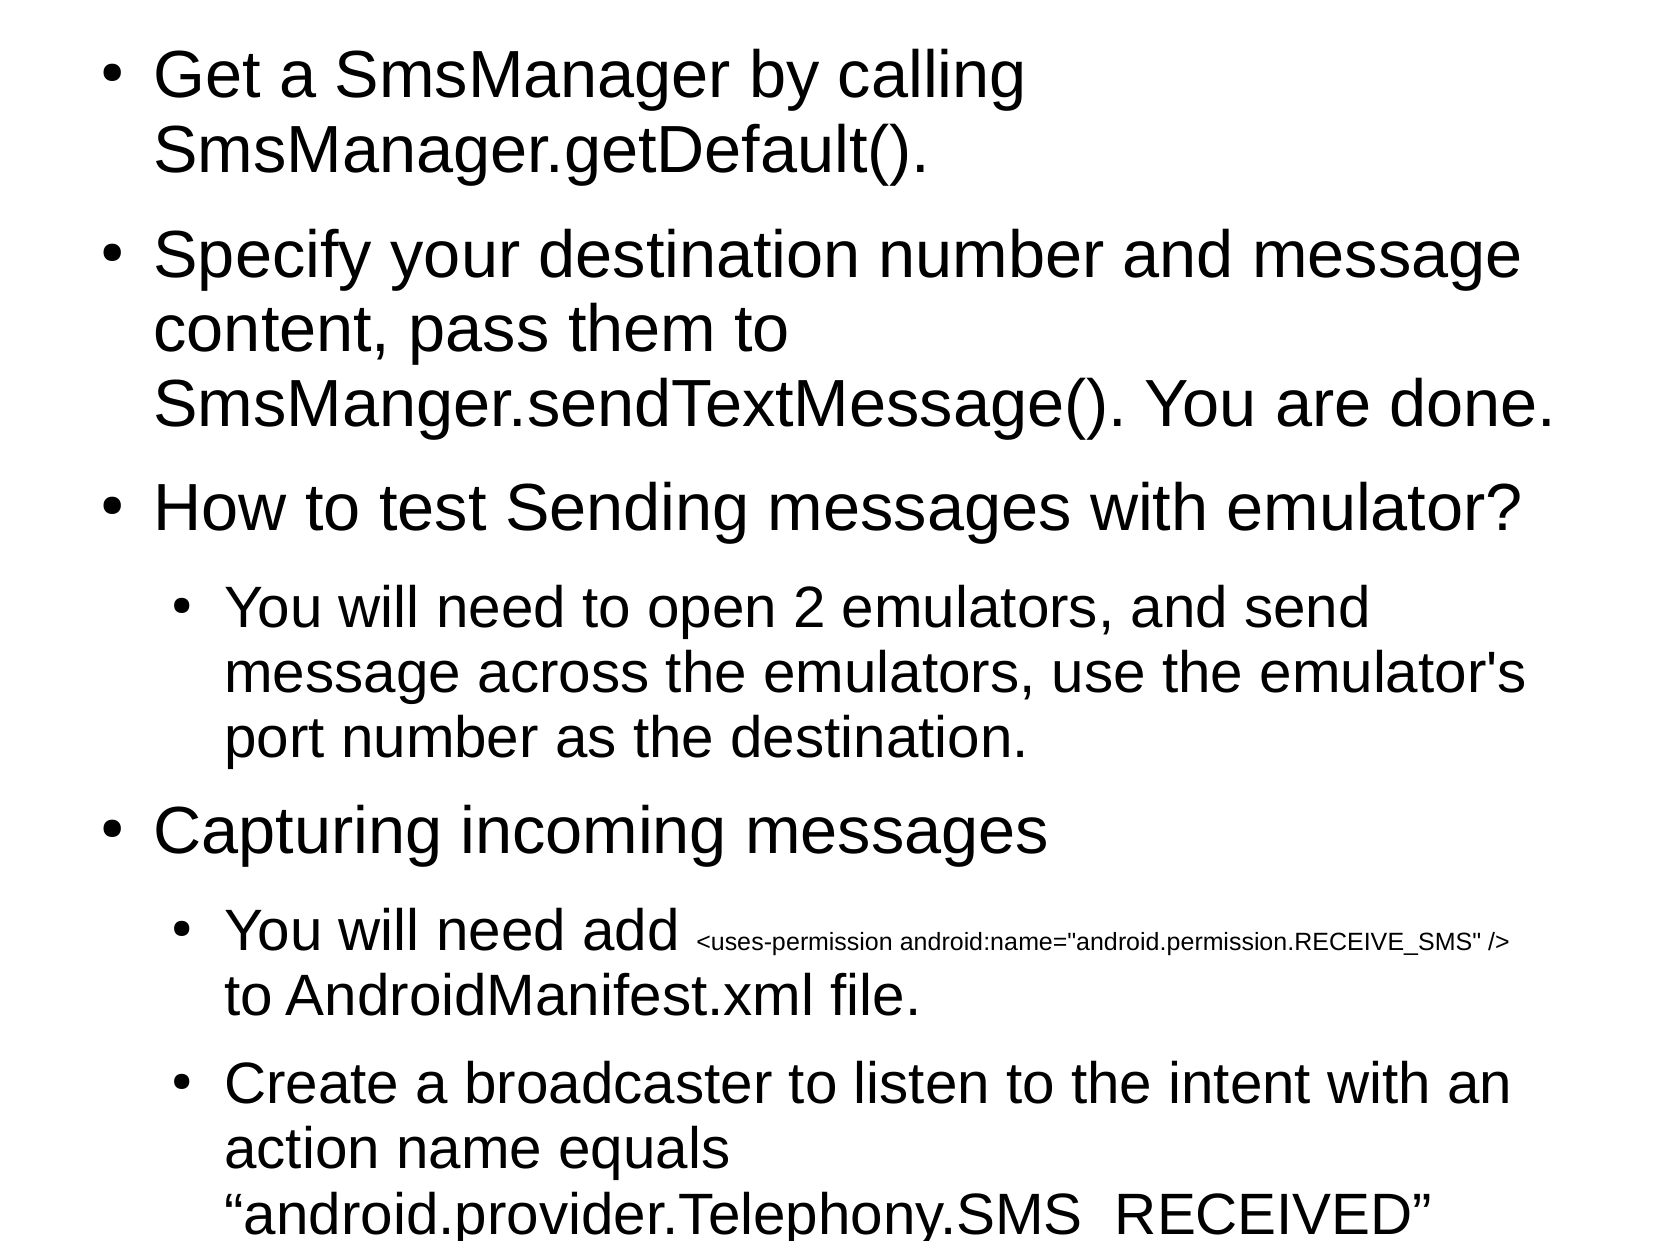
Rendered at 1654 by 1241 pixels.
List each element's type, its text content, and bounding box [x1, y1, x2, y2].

list Get a SmsManager by calling SmsManager.getDefault(). Specify your destination number and message content, pass them to SmsManger.sendTextMessage(). You are done. How to test Sending messages with emulator? You will need to open 2 emulators, and send message across the emulators, use the emulator's port number as the destination. Capturing incoming messages You will need add <uses-permission android:name="android.permission.RECEIVE_SMS" /> to AndroidManifest.xml file. Create a broadcaster to listen to the intent with an action name equals “android.provider.Telephony.SMS_RECEIVED” [82, 37, 1571, 1241]
